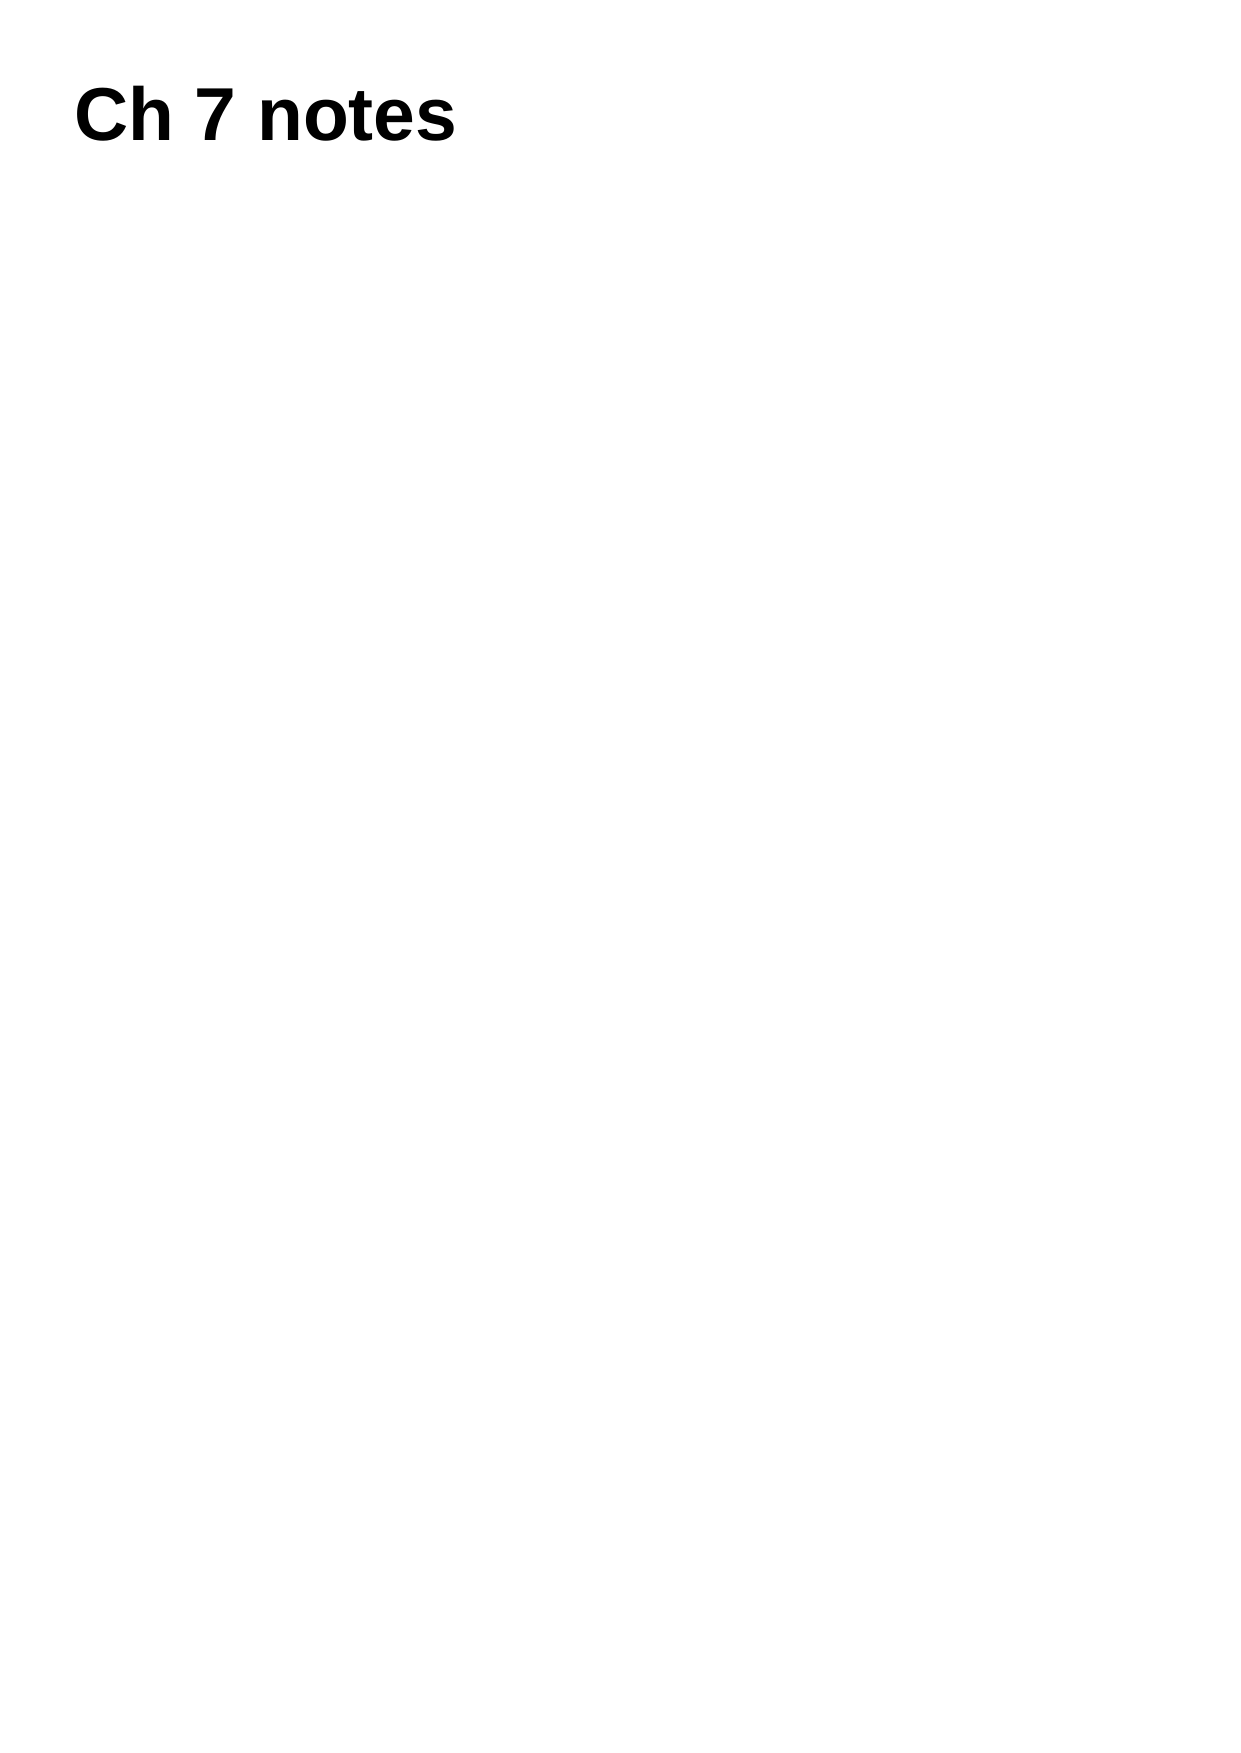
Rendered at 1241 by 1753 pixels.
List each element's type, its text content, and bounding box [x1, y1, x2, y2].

title Ch 7 notes [74, 70, 1178, 156]
